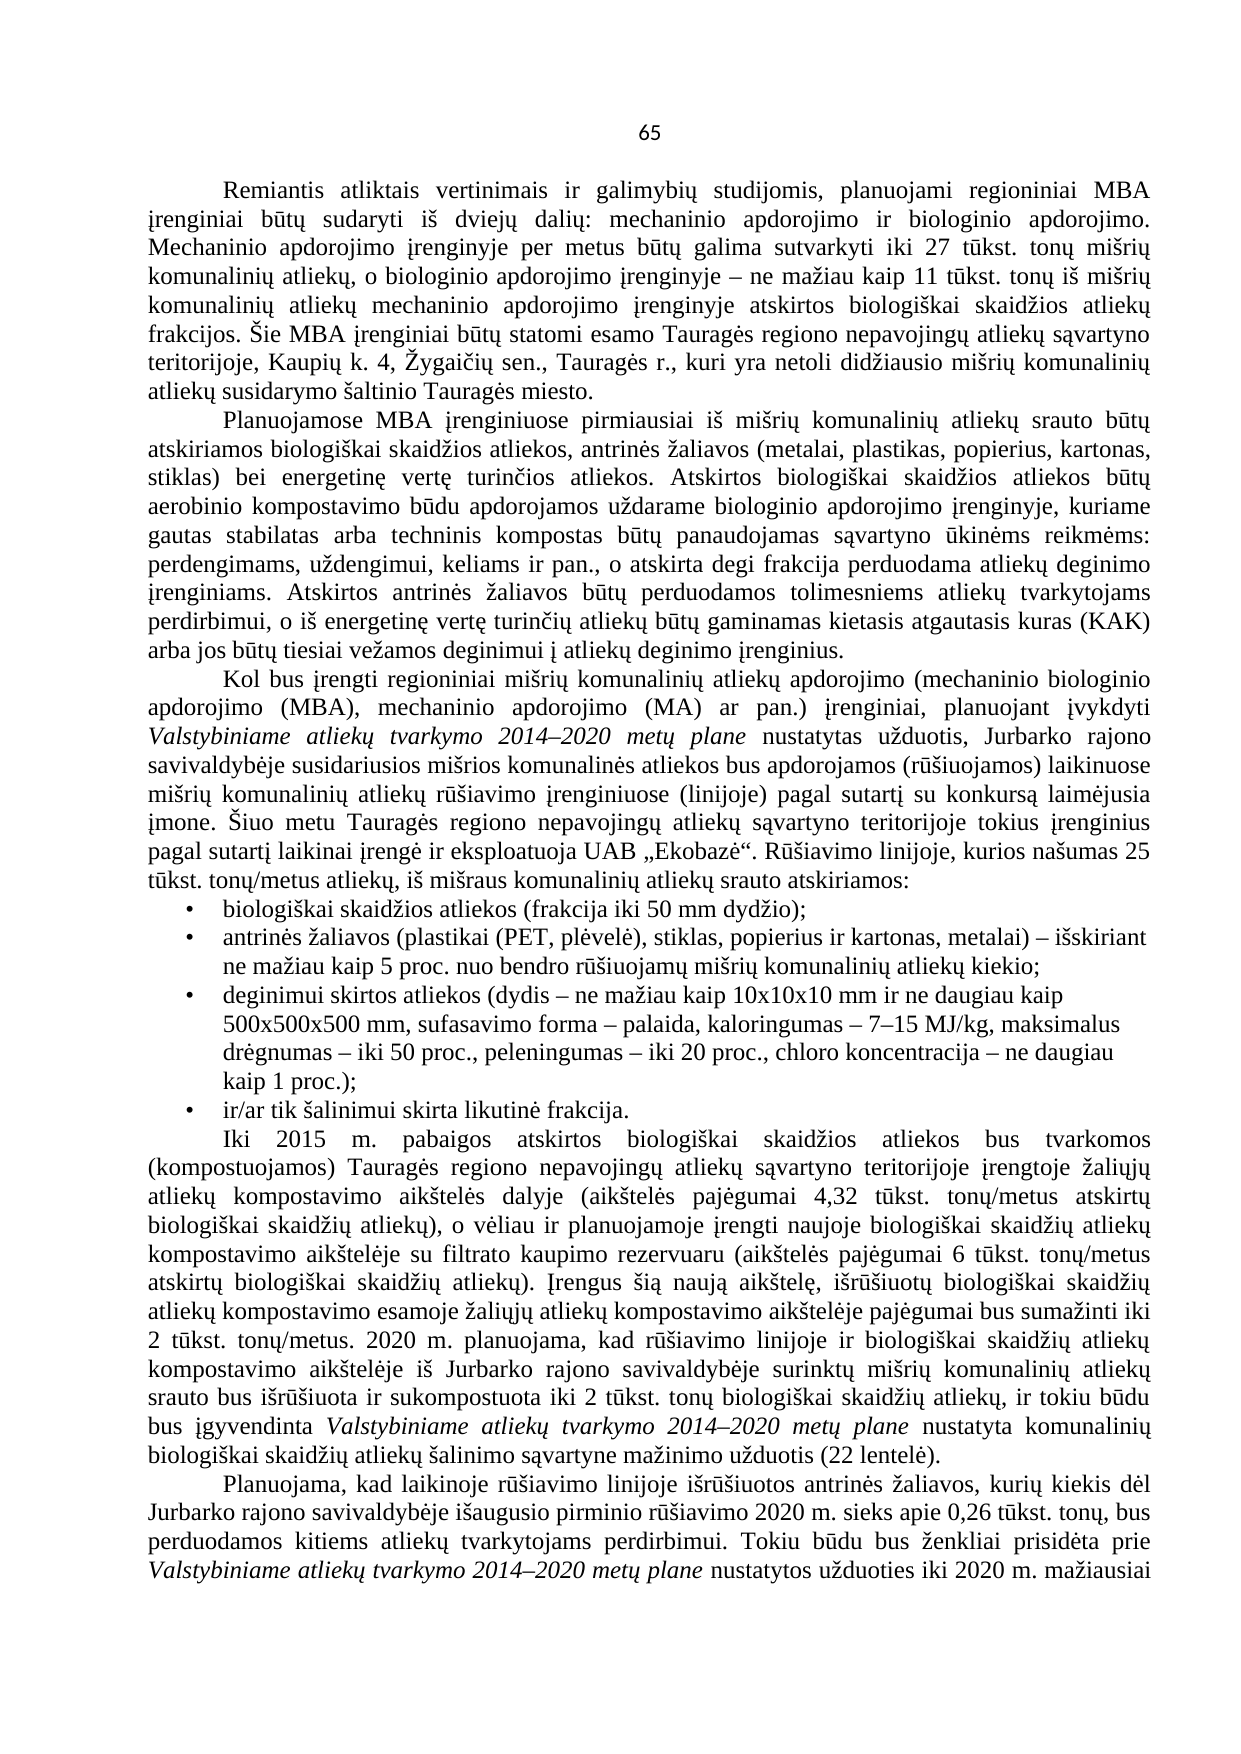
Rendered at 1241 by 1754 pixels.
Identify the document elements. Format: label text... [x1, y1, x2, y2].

text Planuojama, kad laikinoje rūšiavimo linijoje išrūšiuotos antrinės žaliavos, kurių kiekis dėl Jurbarko rajono savivaldybėje išaugusio pirminio rūšiavimo 2020 m. sieks apie 0,26 tūkst. tonų, bus perduodamos kitiems atliekų tvarkytojams perdirbimui. Tokiu būdu bus ženkliai prisidėta prie Valstybiniame atliekų tvarkymo 2014–2020 metų plane nustatytos užduoties iki 2020 m. mažiausiai [148, 1469, 1152, 1584]
text Kol bus įrengti regioniniai mišrių komunalinių atliekų apdorojimo (mechaninio biologinio apdorojimo (MBA), mechaninio apdorojimo (MA) ar pan.) įrenginiai, planuojant įvykdyti Valstybiniame atliekų tvarkymo 2014–2020 metų plane nustatytas užduotis, Jurbarko rajono savivaldybėje susidariusios mišrios komunalinės atliekos bus apdorojamos (rūšiuojamos) laikinuose mišrių komunalinių atliekų rūšiavimo įrenginiuose (linijoje) pagal sutartį su konkursą laimėjusia įmone. Šiuo metu Tauragės regiono nepavojingų atliekų sąvartyno teritorijoje tokius įrenginius pagal sutartį laikinai įrengė ir eksploatuoja UAB „Ekobazė“. Rūšiavimo linijoje, kurios našumas 25 tūkst. tonų/metus atliekų, iš mišraus komunalinių atliekų srauto atskiriamos: [148, 664, 1152, 894]
text • biologiškai skaidžios atliekos (frakcija iki 50 mm dydžio); [185, 894, 1152, 922]
text Iki 2015 m. pabaigos atskirtos biologiškai skaidžios atliekos bus tvarkomos (kompostuojamos) Tauragės regiono nepavojingų atliekų sąvartyno teritorijoje įrengtoje žaliųjų atliekų kompostavimo aikštelės dalyje (aikštelės pajėgumai 4,32 tūkst. tonų/metus atskirtų biologiškai skaidžių atliekų), o vėliau ir planuojamoje įrengti naujoje biologiškai skaidžių atliekų kompostavimo aikštelėje su filtrato kaupimo rezervuaru (aikštelės pajėgumai 6 tūkst. tonų/metus atskirtų biologiškai skaidžių atliekų). Įrengus šią naują aikštelę, išrūšiuotų biologiškai skaidžių atliekų kompostavimo esamoje žaliųjų atliekų kompostavimo aikštelėje pajėgumai bus sumažinti iki 2 tūkst. tonų/metus. 2020 m. planuojama, kad rūšiavimo linijoje ir biologiškai skaidžių atliekų kompostavimo aikštelėje iš Jurbarko rajono savivaldybėje surinktų mišrių komunalinių atliekų srauto bus išrūšiuota ir sukompostuota iki 2 tūkst. tonų biologiškai skaidžių atliekų, ir tokiu būdu bus įgyvendinta Valstybiniame atliekų tvarkymo 2014–2020 metų plane nustatyta komunalinių biologiškai skaidžių atliekų šalinimo sąvartyne mažinimo užduotis (22 lentelė). [148, 1124, 1152, 1469]
text • deginimui skirtos atliekos (dydis – ne mažiau kaip 10x10x10 mm ir ne daugiau kaip 500x500x500 mm, sufasavimo forma – palaida, kaloringumas – 7–15 MJ/kg, maksimalus drėgnumas – iki 50 proc., peleningumas – iki 20 proc., chloro koncentracija – ne daugiau kaip 1 proc.); [185, 980, 1152, 1095]
text • antrinės žaliavos (plastikai (PET, plėvelė), stiklas, popierius ir kartonas, metalai) – išskiriant ne mažiau kaip 5 proc. nuo bendro rūšiuojamų mišrių komunalinių atliekų kiekio; [185, 922, 1152, 980]
text • ir/ar tik šalinimui skirta likutinė frakcija. [185, 1095, 1152, 1124]
text Planuojamose MBA įrenginiuose pirmiausiai iš mišrių komunalinių atliekų srauto būtų atskiriamos biologiškai skaidžios atliekos, antrinės žaliavos (metalai, plastikas, popierius, kartonas, stiklas) bei energetinę vertę turinčios atliekos. Atskirtos biologiškai skaidžios atliekos būtų aerobinio kompostavimo būdu apdorojamos uždarame biologinio apdorojimo įrenginyje, kuriame gautas stabilatas arba techninis kompostas būtų panaudojamas sąvartyno ūkinėms reikmėms: perdengimams, uždengimui, keliams ir pan., o atskirta degi frakcija perduodama atliekų deginimo įrenginiams. Atskirtos antrinės žaliavos būtų perduodamos tolimesniems atliekų tvarkytojams perdirbimui, o iš energetinę vertę turinčių atliekų būtų gaminamas kietasis atgautasis kuras (KAK) arba jos būtų tiesiai vežamos deginimui į atliekų deginimo įrenginius. [148, 405, 1152, 664]
text Remiantis atliktais vertinimais ir galimybių studijomis, planuojami regioniniai MBA įrenginiai būtų sudaryti iš dviejų dalių: mechaninio apdorojimo ir biologinio apdorojimo. Mechaninio apdorojimo įrenginyje per metus būtų galima sutvarkyti iki 27 tūkst. tonų mišrių komunalinių atliekų, o biologinio apdorojimo įrenginyje – ne mažiau kaip 11 tūkst. tonų iš mišrių komunalinių atliekų mechaninio apdorojimo įrenginyje atskirtos biologiškai skaidžios atliekų frakcijos. Šie MBA įrenginiai būtų statomi esamo Tauragės regiono nepavojingų atliekų sąvartyno teritorijoje, Kaupių k. 4, Žygaičių sen., Tauragės r., kuri yra netoli didžiausio mišrių komunalinių atliekų susidarymo šaltinio Tauragės miesto. [148, 175, 1152, 405]
